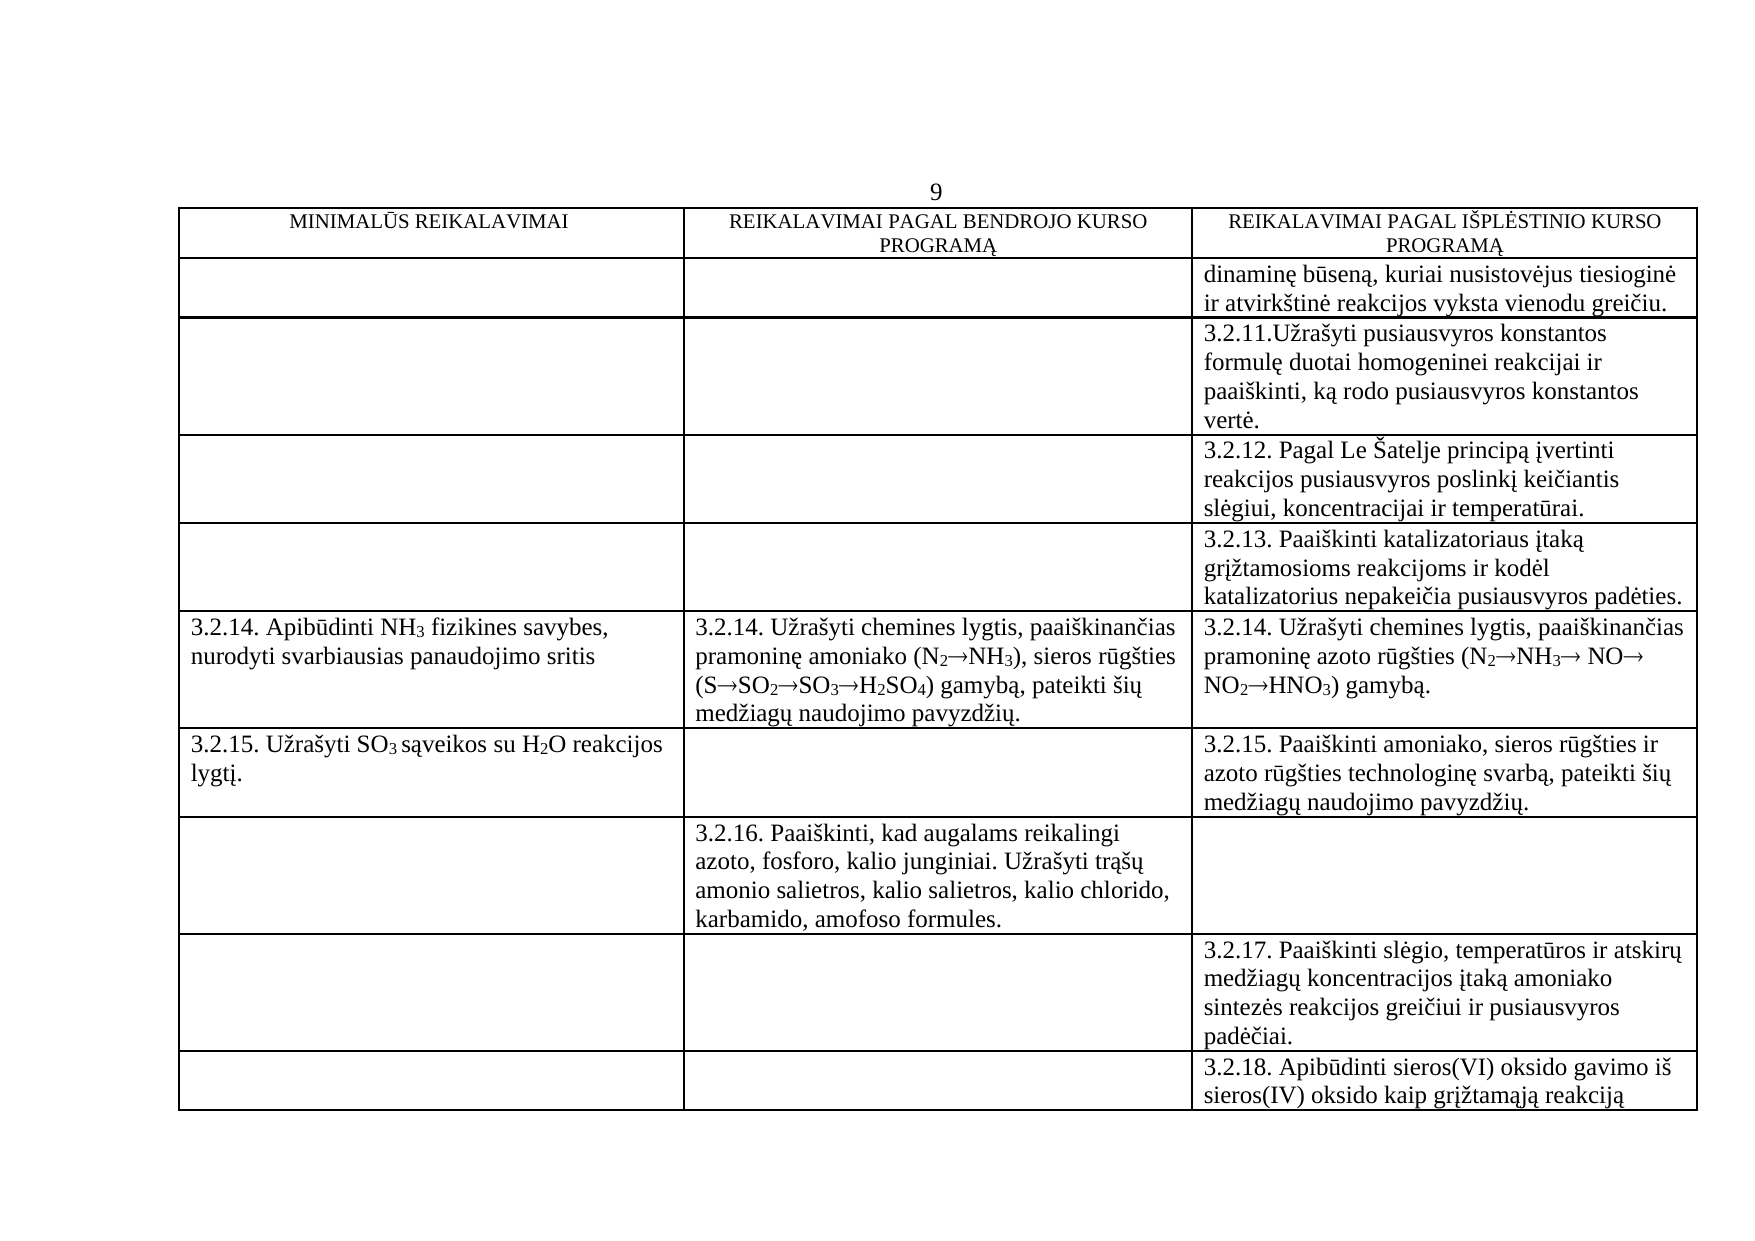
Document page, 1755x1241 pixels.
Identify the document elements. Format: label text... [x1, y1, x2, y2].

table_header MINIMALŪS REIKALAVIMAI [180, 209, 683, 257]
table_cell [180, 935, 683, 1050]
table_cell [685, 436, 1191, 522]
table_cell [685, 729, 1191, 816]
table_cell 3.2.14. Užrašyti chemines lygtis, paaiškinančias pramoninę amoniako (N2NH3), sieros rūgšties (SSO2SO3H2SO4) gamybą, pateikti šių medžiagų naudojimo pavyzdžių. [685, 612, 1191, 727]
table_cell [685, 319, 1191, 433]
table_cell 3.2.14. Apibūdinti NH3 fizikines savybes, nurodyti svarbiausias panaudojimo sritis [180, 612, 683, 727]
table_cell 3.2.15. Paaiškinti amoniako, sieros rūgšties ir azoto rūgšties technologinę svarbą, pateikti šių medžiagų naudojimo pavyzdžių. [1193, 729, 1696, 816]
table_cell [685, 524, 1191, 610]
table_cell 3.2.12. Pagal Le Šatelje principą įvertinti reakcijos pusiausvyros poslinkį keičiantis slėgiui, koncentracijai ir temperatūrai. [1193, 436, 1696, 522]
table_cell [180, 259, 683, 316]
table_cell [180, 436, 683, 522]
table_cell [1193, 818, 1696, 933]
table_cell 3.2.14. Užrašyti chemines lygtis, paaiškinančias pramoninę azoto rūgšties (N2NH3 NO NO2HNO3) gamybą. [1193, 612, 1696, 727]
table_cell 3.2.17. Paaiškinti slėgio, temperatūros ir atskirų medžiagų koncentracijos įtaką amoniako sintezės reakcijos greičiui ir pusiausvyros padėčiai. [1193, 935, 1696, 1050]
table_cell [180, 818, 683, 933]
table_cell 3.2.15. Užrašyti SO3 sąveikos su H2O reakcijos lygtį. [180, 729, 683, 816]
table_cell [180, 319, 683, 433]
table_header REIKALAVIMAI PAGAL BENDROJO KURSO PROGRAMĄ [685, 209, 1191, 257]
table_cell [685, 259, 1191, 316]
table_cell dinaminę būseną, kuriai nusistovėjus tiesioginė ir atvirkštinė reakcijos vyksta vienodu greičiu. [1193, 259, 1696, 316]
table_cell [685, 1052, 1191, 1109]
table_cell [180, 1052, 683, 1109]
table_cell [180, 524, 683, 610]
table_cell 3.2.11.Užrašyti pusiausvyros konstantos formulę duotai homogeninei reakcijai ir paaiškinti, ką rodo pusiausvyros konstantos vertė. [1193, 319, 1696, 433]
table_cell [685, 935, 1191, 1050]
table_cell 3.2.18. Apibūdinti sieros(VI) oksido gavimo iš sieros(IV) oksido kaip grįžtamąją reakciją [1193, 1052, 1696, 1109]
table_cell 3.2.16. Paaiškinti, kad augalams reikalingi azoto, fosforo, kalio junginiai. Užrašyti trąšų amonio salietros, kalio salietros, kalio chlorido, karbamido, amofoso formules. [685, 818, 1191, 933]
table_cell 3.2.13. Paaiškinti katalizatoriaus įtaką grįžtamosioms reakcijoms ir kodėl katalizatorius nepakeičia pusiausvyros padėties. [1193, 524, 1696, 610]
table_header REIKALAVIMAI PAGAL IŠPLĖSTINIO KURSO PROGRAMĄ [1193, 209, 1696, 257]
